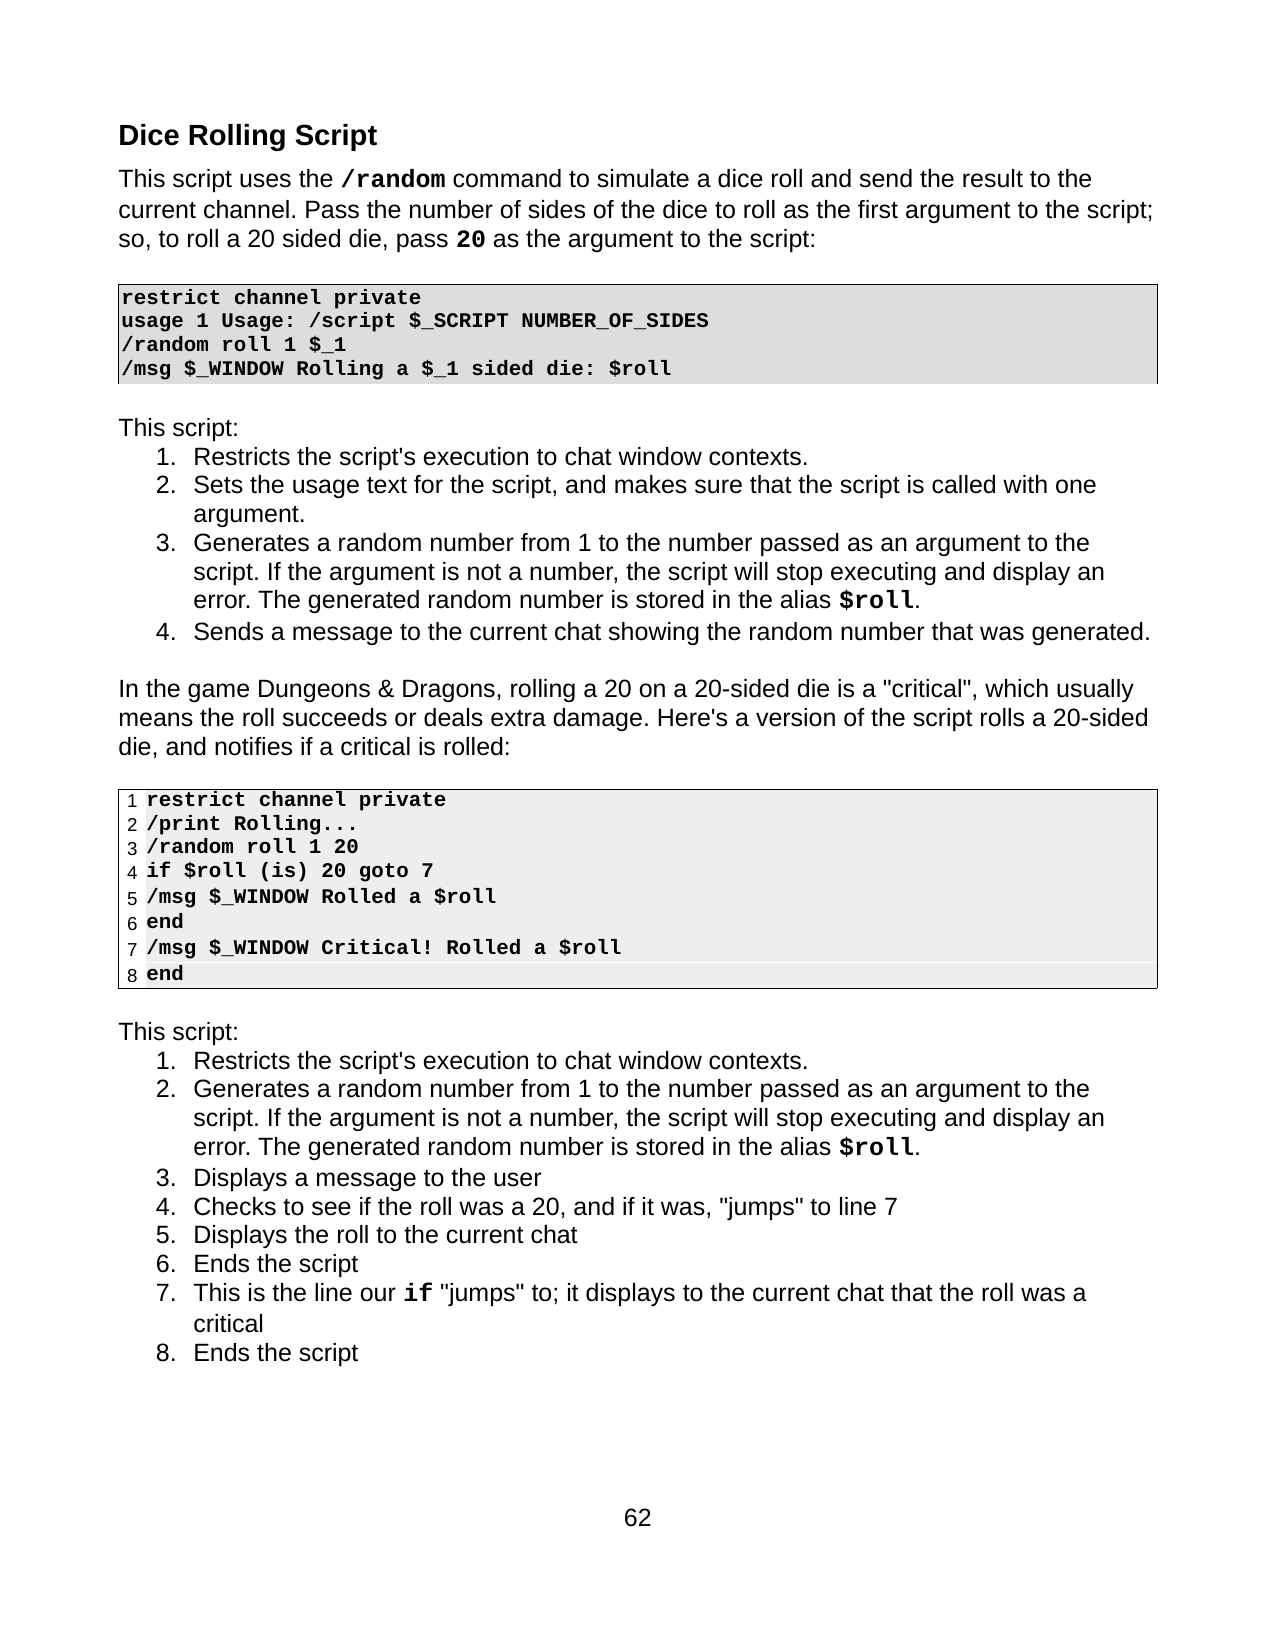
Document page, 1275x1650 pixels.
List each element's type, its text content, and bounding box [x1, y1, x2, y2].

list Restricts the script's execution to chat window contexts. [156, 1046, 1157, 1074]
table_cell 2 [119, 813, 146, 836]
table_cell 8 [119, 963, 146, 988]
list Ends the script [156, 1249, 1157, 1278]
list Generates a random number from 1 to the number passed as an argument to the script. If the argument is not a number, the script will stop executing and display an error. The generated random number is stored in the alias $roll. [156, 1074, 1157, 1163]
table_cell /msg $_WINDOW Critical! Rolled a $roll [146, 937, 1157, 962]
table_cell end [146, 911, 1157, 937]
table_header restrict channel private usage 1 Usage: /script $_SCRIPT NUMBER_OF_SIDES /random roll 1 $_1 /msg $_WINDOW Rolling a $_1 sided die: $roll [119, 285, 1157, 384]
table_cell 7 [119, 937, 146, 962]
text This script uses the /random command to simulate a dice roll and send the result to the current channel. Pass the number of sides of the dice to roll as the first argument to the script; so, to roll a 20 sided die, pass 20 as the argument to the script: [118, 164, 1157, 255]
text This script: [118, 1017, 1157, 1046]
list Sends a message to the current chat showing the random number that was generated. [156, 616, 1157, 645]
list Displays the roll to the current chat [156, 1220, 1157, 1249]
list This is the line our if "jumps" to; it displays to the current chat that the roll was a critical [156, 1278, 1157, 1338]
table_header 1 [119, 790, 146, 813]
list Generates a random number from 1 to the number passed as an argument to the script. If the argument is not a number, the script will stop executing and display an error. The generated random number is stored in the alias $roll. [156, 528, 1157, 616]
list Sets the usage text for the script, and makes sure that the script is called with one argument. [156, 471, 1157, 528]
table_cell 3 [119, 836, 146, 860]
table_cell if $roll (is) 20 goto 7 [146, 860, 1157, 886]
table_cell 4 [119, 860, 146, 886]
table_cell 5 [119, 886, 146, 911]
list Checks to see if the roll was a 20, and if it was, "jumps" to line 7 [156, 1192, 1157, 1220]
list Ends the script [156, 1338, 1157, 1366]
list Displays a message to the user [156, 1163, 1157, 1192]
table_cell /print Rolling... [146, 813, 1157, 836]
table_cell /random roll 1 20 [146, 836, 1157, 860]
table_cell end [146, 963, 1157, 988]
list Restricts the script's execution to chat window contexts. [156, 442, 1157, 471]
text In the game Dungeons & Dragons, rolling a 20 on a 20-sided die is a "critical", which usually means the roll succeeds or deals extra damage. Here's a version of the script rolls a 20-sided die, and notifies if a critical is rolled: [118, 674, 1157, 760]
table_cell /msg $_WINDOW Rolled a $roll [146, 886, 1157, 911]
table_cell 6 [119, 911, 146, 937]
text This script: [118, 413, 1157, 442]
table_header restrict channel private [146, 790, 1157, 813]
subtitle Dice Rolling Script [118, 118, 1157, 152]
